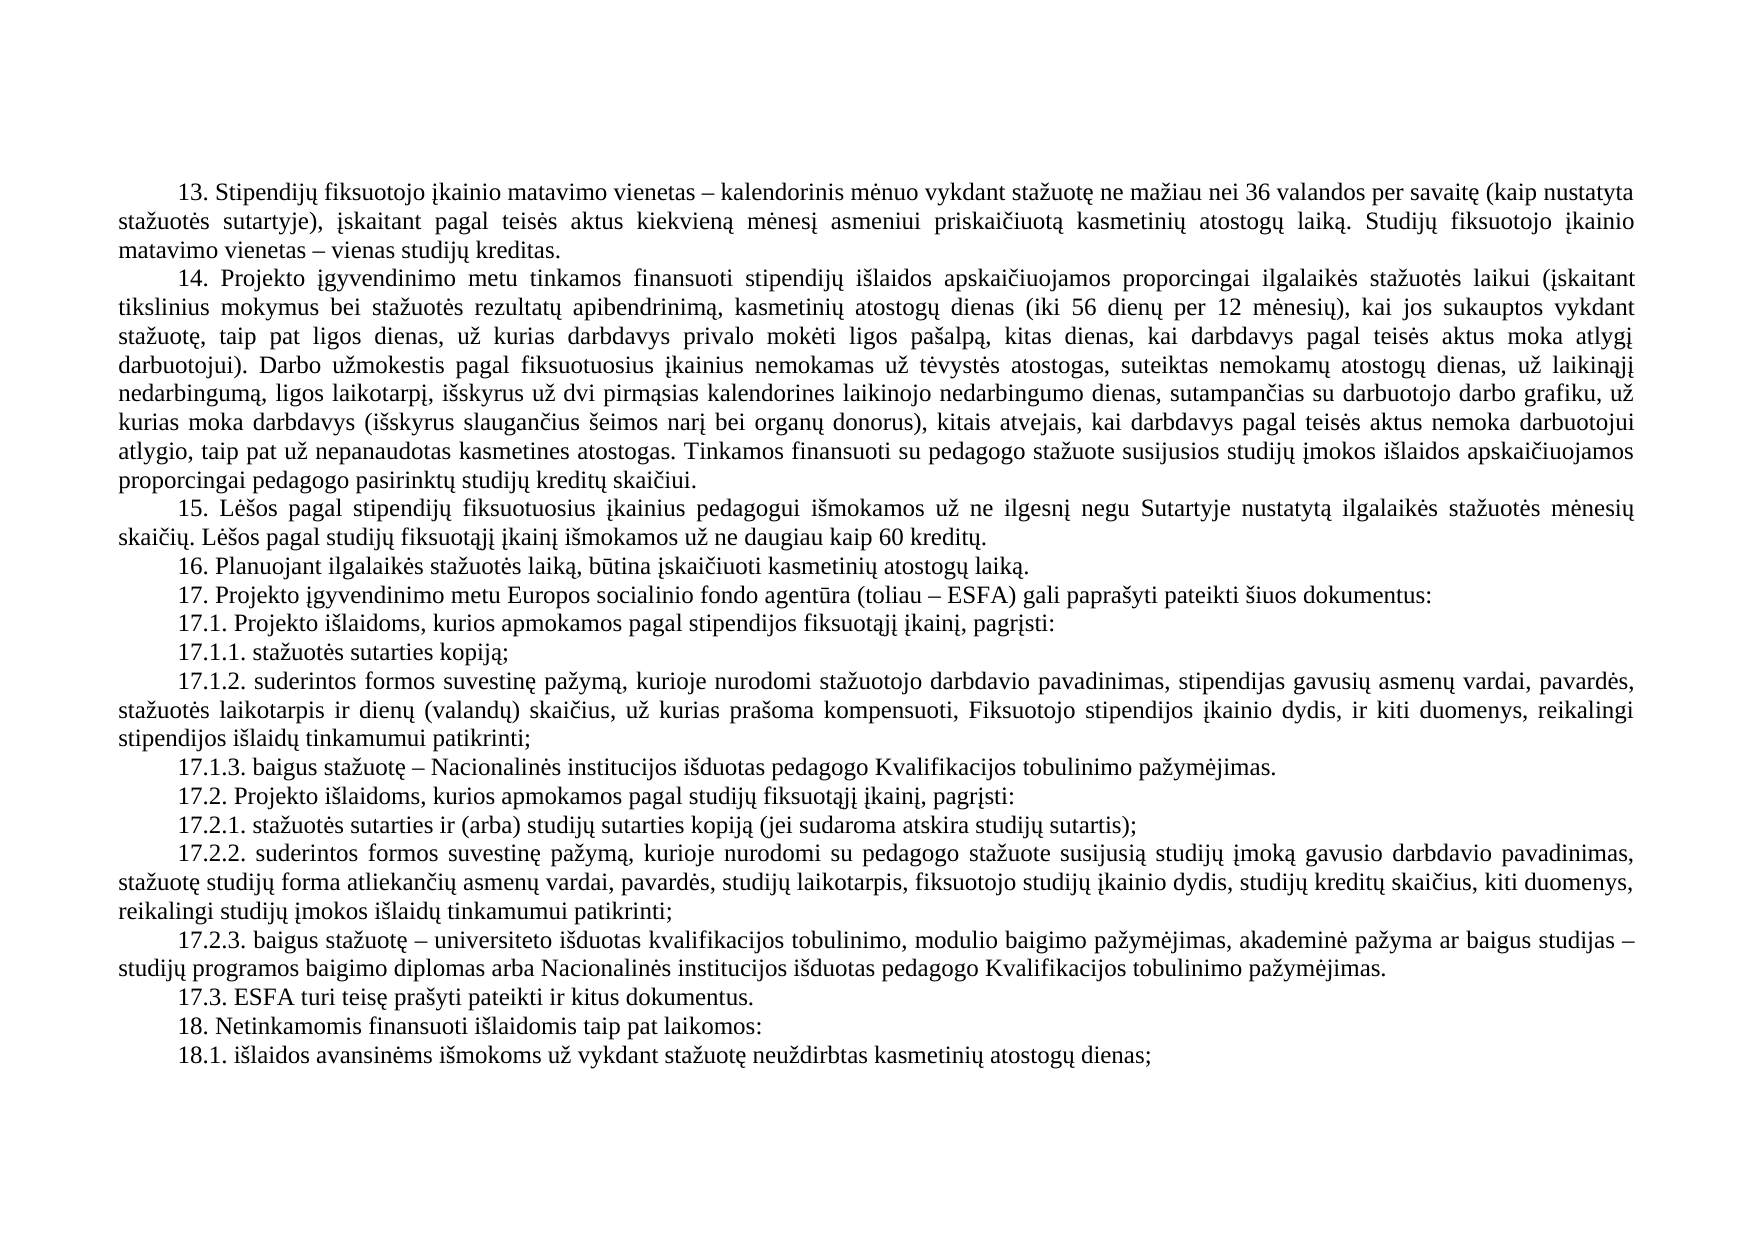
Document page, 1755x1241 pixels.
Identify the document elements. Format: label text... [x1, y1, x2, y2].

text 17.2. Projekto išlaidoms, kurios apmokamos pagal studijų fiksuotąjį įkainį, pagrįsti: [118, 781, 1636, 810]
text 14. Projekto įgyvendinimo metu tinkamos finansuoti stipendijų išlaidos apskaičiuojamos proporcingai ilgalaikės stažuotės laikui (įskaitant tikslinius mokymus bei stažuotės rezultatų apibendrinimą, kasmetinių atostogų dienas (iki 56 dienų per 12 mėnesių), kai jos sukauptos vykdant stažuotę, taip pat ligos dienas, už kurias darbdavys privalo mokėti ligos pašalpą, kitas dienas, kai darbdavys pagal teisės aktus moka atlygį darbuotojui). Darbo užmokestis pagal fiksuotuosius įkainius nemokamas už tėvystės atostogas, suteiktas nemokamų atostogų dienas, už laikinąjį nedarbingumą, ligos laikotarpį, išskyrus už dvi pirmąsias kalendorines laikinojo nedarbingumo dienas, sutampančias su darbuotojo darbo grafiku, už kurias moka darbdavys (išskyrus slaugančius šeimos narį bei organų donorus), kitais atvejais, kai darbdavys pagal teisės aktus nemoka darbuotojui atlygio, taip pat už nepanaudotas kasmetines atostogas. Tinkamos finansuoti su pedagogo stažuote susijusios studijų įmokos išlaidos apskaičiuojamos proporcingai pedagogo pasirinktų studijų kreditų skaičiui. [118, 263, 1636, 493]
text 17. Projekto įgyvendinimo metu Europos socialinio fondo agentūra (toliau – ESFA) gali paprašyti pateikti šiuos dokumentus: [118, 580, 1636, 608]
text 18.1. išlaidos avansinėms išmokoms už vykdant stažuotę neuždirbtas kasmetinių atostogų dienas; [118, 1040, 1636, 1068]
text 17.2.2. suderintos formos suvestinę pažymą, kurioje nurodomi su pedagogo stažuote susijusią studijų įmoką gavusio darbdavio pavadinimas, stažuotę studijų forma atliekančių asmenų vardai, pavardės, studijų laikotarpis, fiksuotojo studijų įkainio dydis, studijų kreditų skaičius, kiti duomenys, reikalingi studijų įmokos išlaidų tinkamumui patikrinti; [118, 838, 1636, 925]
text 17.1.3. baigus stažuotę – Nacionalinės institucijos išduotas pedagogo Kvalifikacijos tobulinimo pažymėjimas. [118, 752, 1636, 781]
text 13. Stipendijų fiksuotojo įkainio matavimo vienetas – kalendorinis mėnuo vykdant stažuotę ne mažiau nei 36 valandos per savaitę (kaip nustatyta stažuotės sutartyje), įskaitant pagal teisės aktus kiekvieną mėnesį asmeniui priskaičiuotą kasmetinių atostogų laiką. Studijų fiksuotojo įkainio matavimo vienetas – vienas studijų kreditas. [118, 177, 1636, 263]
text 18. Netinkamomis finansuoti išlaidomis taip pat laikomos: [118, 1011, 1636, 1040]
text 17.1.2. suderintos formos suvestinę pažymą, kurioje nurodomi stažuotojo darbdavio pavadinimas, stipendijas gavusių asmenų vardai, pavardės, stažuotės laikotarpis ir dienų (valandų) skaičius, už kurias prašoma kompensuoti, Fiksuotojo stipendijos įkainio dydis, ir kiti duomenys, reikalingi stipendijos išlaidų tinkamumui patikrinti; [118, 666, 1636, 752]
text 17.1.1. stažuotės sutarties kopiją; [118, 637, 1636, 666]
text 17.1. Projekto išlaidoms, kurios apmokamos pagal stipendijos fiksuotąjį įkainį, pagrįsti: [118, 608, 1636, 637]
text 16. Planuojant ilgalaikės stažuotės laiką, būtina įskaičiuoti kasmetinių atostogų laiką. [118, 551, 1636, 580]
text 17.2.3. baigus stažuotę – universiteto išduotas kvalifikacijos tobulinimo, modulio baigimo pažymėjimas, akademinė pažyma ar baigus studijas – studijų programos baigimo diplomas arba Nacionalinės institucijos išduotas pedagogo Kvalifikacijos tobulinimo pažymėjimas. [118, 925, 1636, 982]
text 17.3. ESFA turi teisę prašyti pateikti ir kitus dokumentus. [118, 982, 1636, 1011]
text 15. Lėšos pagal stipendijų fiksuotuosius įkainius pedagogui išmokamos už ne ilgesnį negu Sutartyje nustatytą ilgalaikės stažuotės mėnesių skaičių. Lėšos pagal studijų fiksuotąjį įkainį išmokamos už ne daugiau kaip 60 kreditų. [118, 493, 1636, 551]
text 17.2.1. stažuotės sutarties ir (arba) studijų sutarties kopiją (jei sudaroma atskira studijų sutartis); [118, 810, 1636, 838]
